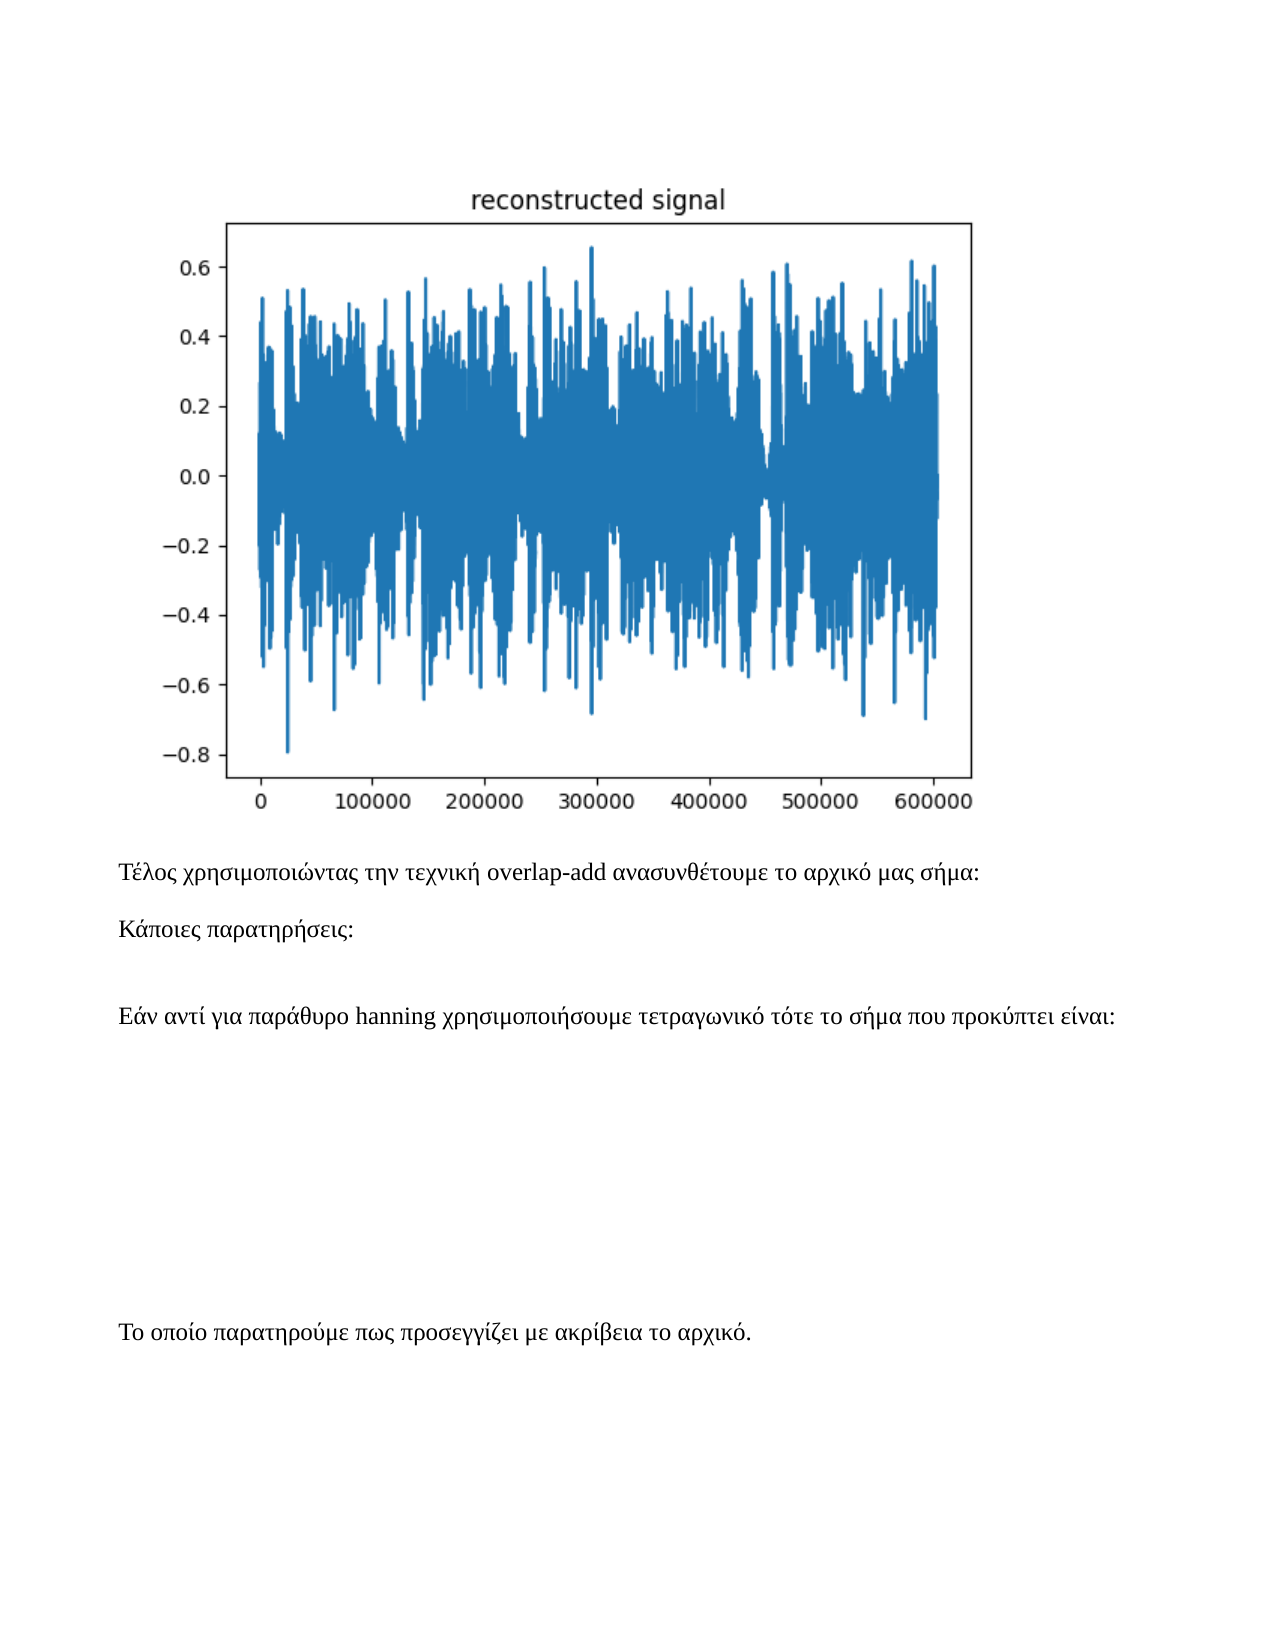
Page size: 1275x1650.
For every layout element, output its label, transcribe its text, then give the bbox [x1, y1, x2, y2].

picture [106, 137, 1067, 857]
text Το οποίο παρατηρούμε πως προσεγγίζει με ακρίβεια το αρχικό. [118, 1317, 1157, 1346]
text Εάν αντί για παράθυρο hanning χρησιμοποιήσουμε τετραγωνικό τότε το σήμα που προκύπτει είναι: [118, 1001, 1157, 1029]
text Τέλος χρησιμοποιώντας την τεχνική overlap-add ανασυνθέτουμε το αρχικό μας σήμα: [118, 118, 1157, 886]
text Κάποιες παρατηρήσεις: [118, 914, 1157, 943]
